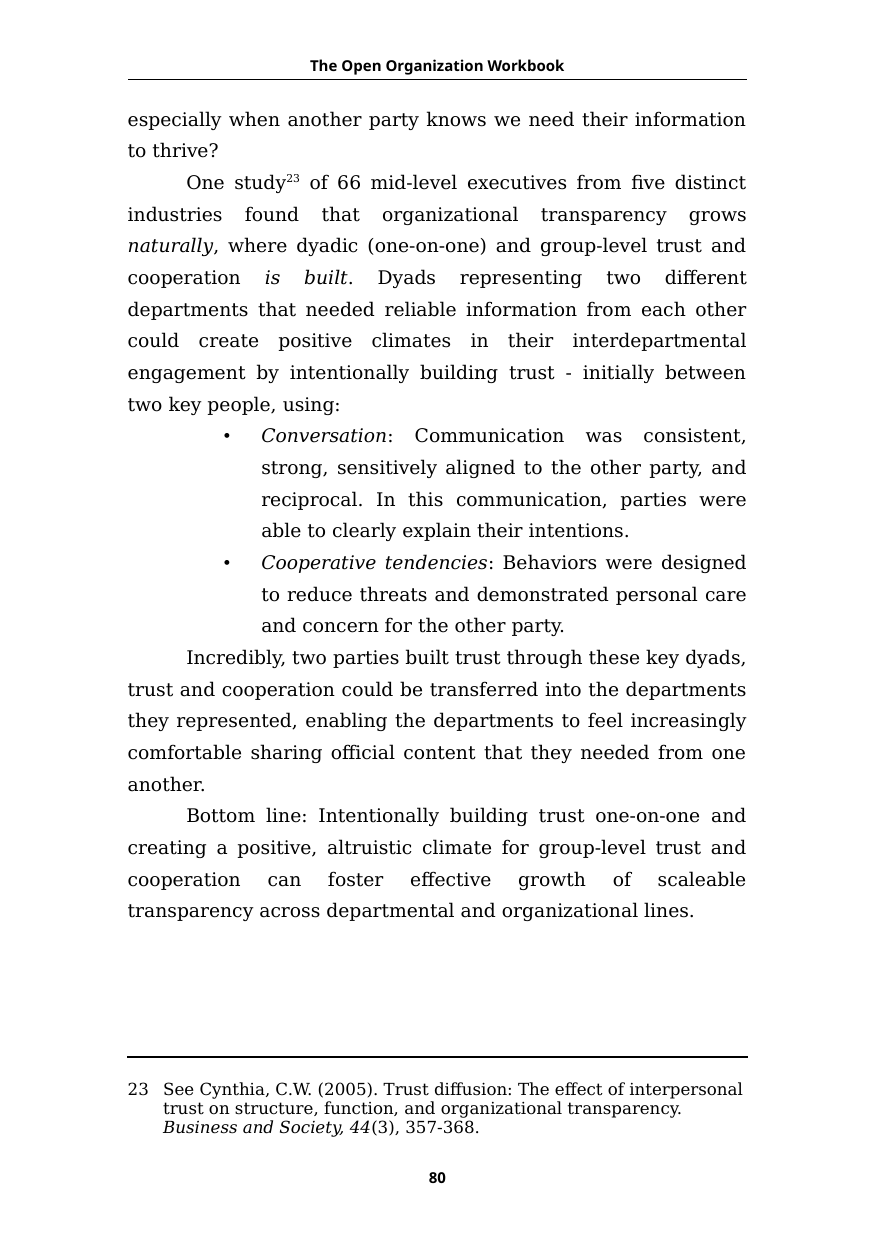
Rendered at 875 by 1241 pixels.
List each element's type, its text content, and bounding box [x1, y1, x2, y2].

text See Cynthia, C.W. (2005). Trust diffusion: The effect of interpersonal trust on structure, function, and organizational transparency. Business and Society, 44(3), 357-368. [127, 1079, 747, 1138]
list Conversation: Communication was consistent, strong, sensitively aligned to the other party, and reciprocal. In this communication, parties were able to clearly explain their intentions. [223, 425, 747, 542]
text Bottom line: Intentionally building trust one-on-one and creating a positive, altruistic climate for group-level trust and cooperation can foster effective growth of scaleable transparency across departmental and organizational lines. [127, 805, 747, 922]
text Incredibly, two parties built trust through these key dyads, trust and cooperation could be transferred into the departments they represented, enabling the departments to feel increasingly comfortable sharing official content that they needed from one another. [127, 647, 747, 796]
text One study of 66 mid-level executives from five distinct industries found that organizational transparency grows naturally, where dyadic (one-on-one) and group-level trust and cooperation is built. Dyads representing two different departments that needed reliable information from each other could create positive climates in their interdepartmental engagement by intentionally building trust - initially between two key people, using: [127, 172, 747, 416]
text especially when another party knows we need their information to thrive? [127, 109, 747, 162]
list Cooperative tendencies: Behaviors were designed to reduce threats and demonstrated personal care and concern for the other party. [223, 552, 747, 637]
